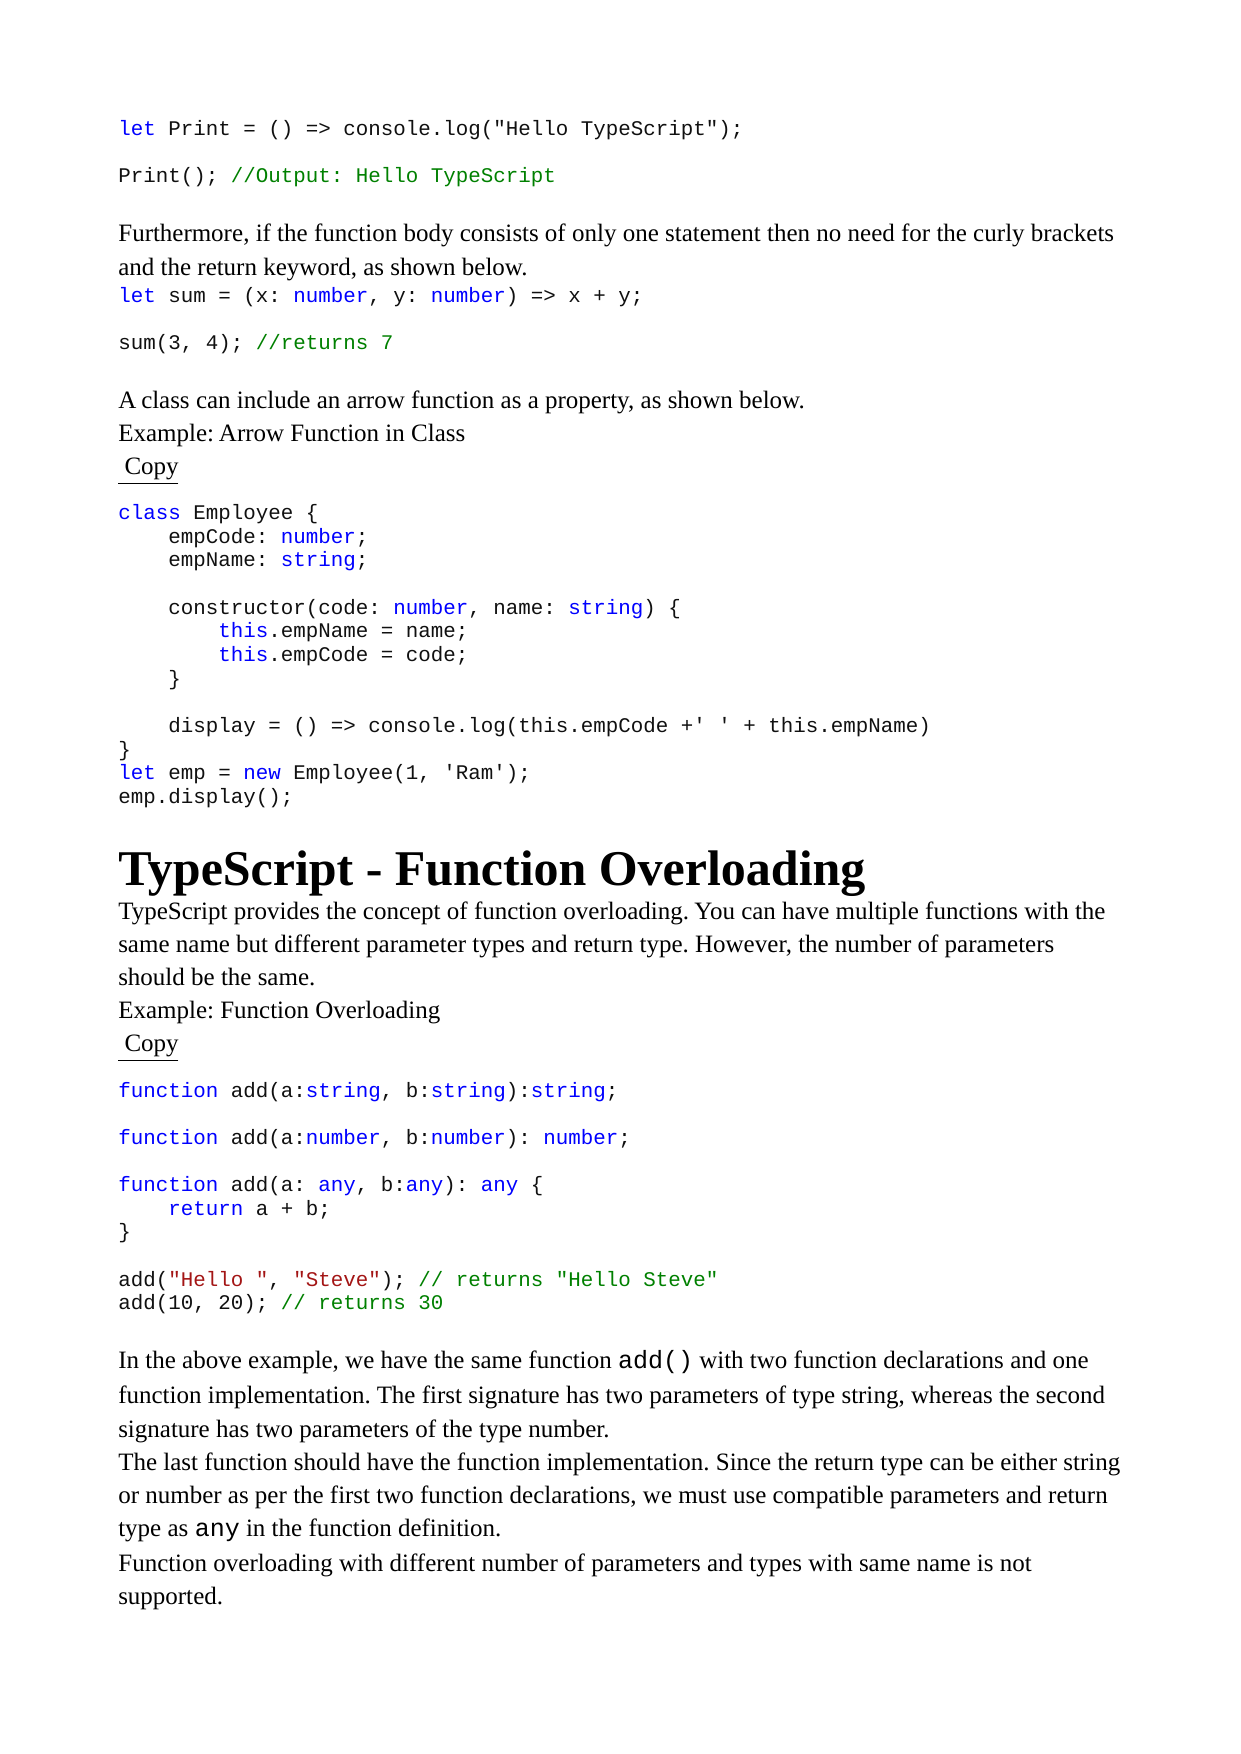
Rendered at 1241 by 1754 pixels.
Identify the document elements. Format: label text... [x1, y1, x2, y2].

text } [118, 668, 1122, 691]
text sum(3, 4); //returns 7 [118, 332, 1122, 356]
text TypeScript provides the concept of function overloading. You can have multiple functions with the same name but different parameter types and return type. However, the number of parameters should be the same. [118, 896, 1122, 991]
text empCode: number; [118, 526, 1122, 549]
text this.empName = name; [118, 620, 1122, 644]
text In the above example, we have the same function add() with two function declarations and one function implementation. The first signature has two parameters of type string, whereas the second signature has two parameters of the type number. [118, 1346, 1122, 1442]
text this.empCode = code; [118, 644, 1122, 668]
text empName: string; [118, 549, 1122, 573]
text Example: Function Overloading [118, 996, 1122, 1024]
text } [118, 1221, 1122, 1245]
text function add(a: any, b:any): any { [118, 1174, 1122, 1198]
text add(10, 20); // returns 30 [118, 1292, 1122, 1316]
text Furthermore, if the function body consists of only one statement then no need for the curly brackets and the return keyword, as shown below. [118, 218, 1122, 280]
text The last function should have the function implementation. Since the return type can be either string or number as per the first two function declarations, we must use compatible parameters and return type as any in the function definition. [118, 1447, 1122, 1543]
text return a + b; [118, 1198, 1122, 1221]
text let Print = () => console.log("Hello TypeScript"); [118, 118, 1122, 142]
text A class can include an arrow function as a property, as shown below. [118, 385, 1122, 414]
text let sum = (x: number, y: number) => x + y; [118, 284, 1122, 308]
text emp.display(); [118, 786, 1122, 809]
text function add(a:string, b:string):string; [118, 1079, 1122, 1103]
text function add(a:number, b:number): number; [118, 1127, 1122, 1151]
text let emp = new Employee(1, 'Ram'); [118, 762, 1122, 786]
text constructor(code: number, name: string) { [118, 597, 1122, 620]
text Print(); //Output: Hello TypeScript [118, 165, 1122, 189]
text add("Hello ", "Steve"); // returns "Hello Steve" [118, 1269, 1122, 1292]
text } [118, 738, 1122, 762]
text Example: Arrow Function in Class [118, 418, 1122, 447]
subtitle TypeScript - Function Overloading [118, 839, 1122, 896]
text class Employee { [118, 502, 1122, 526]
text Copy [118, 451, 1122, 483]
text Copy [118, 1028, 1122, 1060]
text Function overloading with different number of parameters and types with same name is not supported. [118, 1548, 1122, 1610]
text display = () => console.log(this.empCode +' ' + this.empName) [118, 715, 1122, 738]
